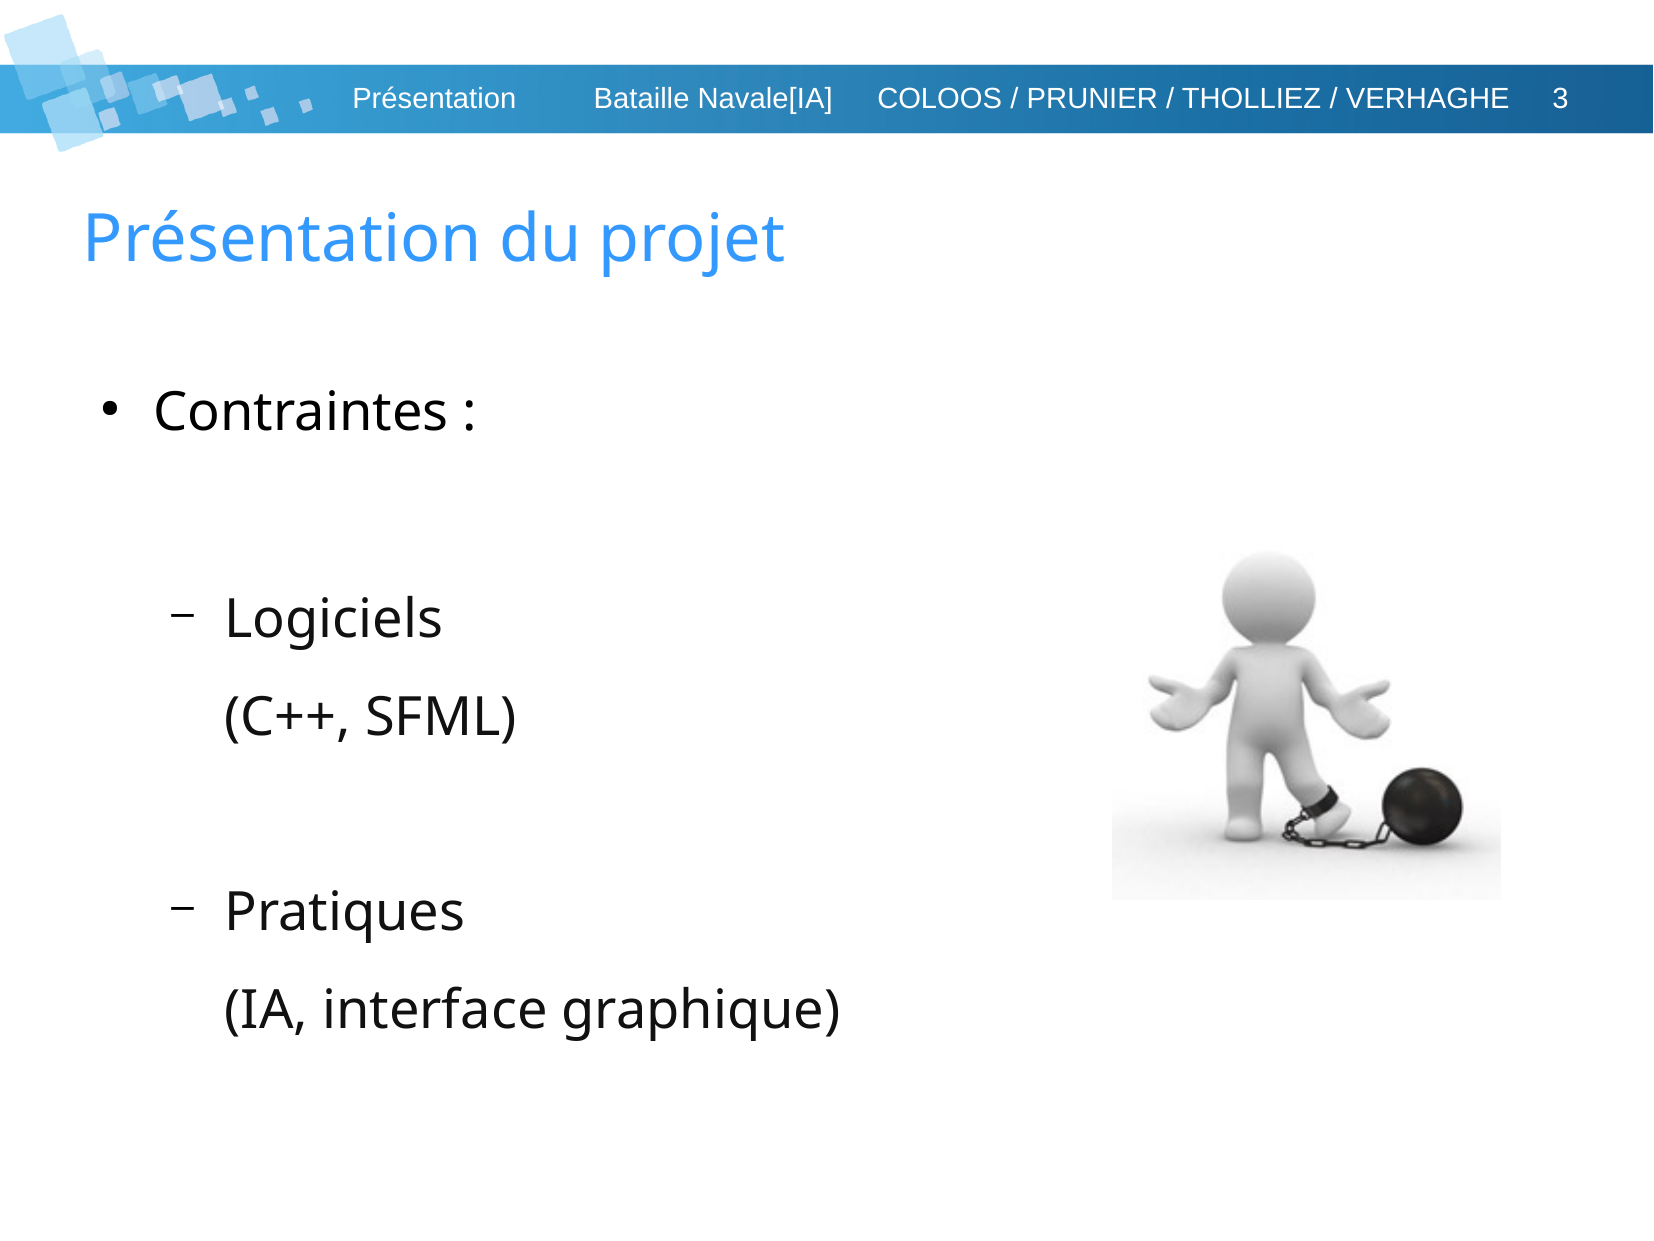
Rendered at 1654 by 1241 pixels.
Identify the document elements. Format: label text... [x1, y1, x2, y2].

list Contraintes : Logiciels (C++, SFML) Pratiques (IA, interface graphique) [82, 372, 1571, 1093]
picture [0, 0, 1653, 1238]
title Présentation du projet [82, 132, 1571, 340]
text_box Présentation Bataille Navale[IA] COLOOS / PRUNIER / THOLLIEZ / VERHAGHE 3 [337, 75, 1613, 123]
